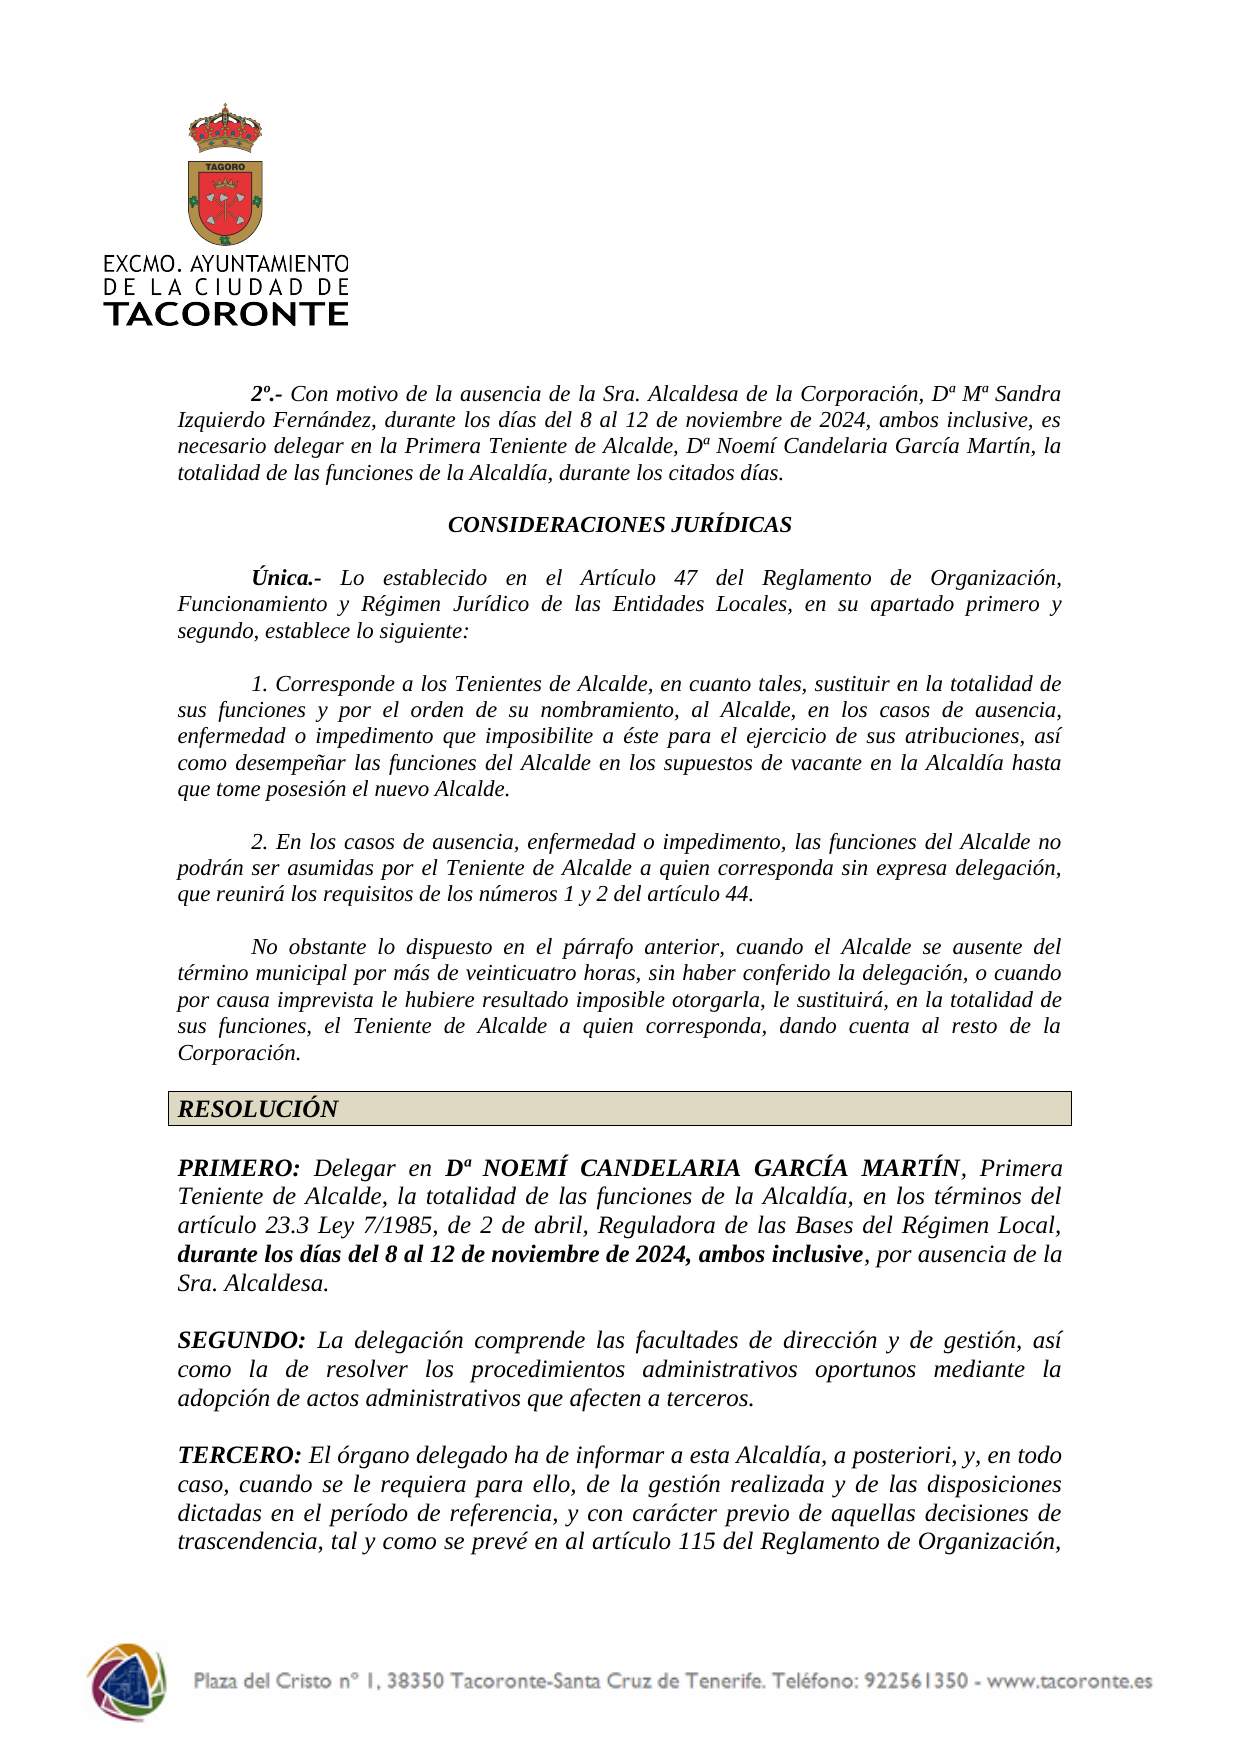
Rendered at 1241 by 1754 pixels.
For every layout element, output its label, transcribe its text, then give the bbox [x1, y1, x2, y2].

picture [80, 1630, 1163, 1737]
text TERCERO: El órgano delegado ha de informar a esta Alcaldía, a posteriori, y, en todo caso, cuando se le requiera para ello, de la gestión realizada y de las disposiciones dictadas en el período de referencia, y con carácter previo de aquellas decisiones de trascendencia, tal y como se prevé en al artículo 115 del Reglamento de Organización, [177, 1440, 1063, 1555]
text 1. Corresponde a los Tenientes de Alcalde, en cuanto tales, sustituir en la totalidad de sus funciones y por el orden de su nombramiento, al Alcalde, en los casos de ausencia, enfermedad o impedimento que imposibilite a éste para el ejercicio de sus atribuciones, así como desempeñar las funciones del Alcalde en los supuestos de vacante en la Alcaldía hasta que tome posesión el nuevo Alcalde. [177, 669, 1063, 801]
text Única.- Lo establecido en el Artículo 47 del Reglamento de Organización, Funcionamiento y Régimen Jurídico de las Entidades Locales, en su apartado primero y segundo, establece lo siguiente: [177, 564, 1063, 643]
picture [103, 103, 348, 326]
text No obstante lo dispuesto en el párrafo anterior, cuando el Alcalde se ausente del término municipal por más de veinticuatro horas, sin haber conferido la delegación, o cuando por causa imprevista le hubiere resultado imposible otorgarla, le sustituirá, en la totalidad de sus funciones, el Teniente de Alcalde a quien corresponda, dando cuenta al resto de la Corporación. [177, 933, 1063, 1065]
text 2º.- Con motivo de la ausencia de la Sra. Alcaldesa de la Corporación, Dª Mª Sandra Izquierdo Fernández, durante los días del 8 al 12 de noviembre de 2024, ambos inclusive, es necesario delegar en la Primera Teniente de Alcalde, Dª Noemí Candelaria García Martín, la totalidad de las funciones de la Alcaldía, durante los citados días. [177, 380, 1063, 485]
text RESOLUCIÓN [169, 1092, 1071, 1125]
text 2. En los casos de ausencia, enfermedad o impedimento, las funciones del Alcalde no podrán ser asumidas por el Teniente de Alcalde a quien corresponda sin expresa delegación, que reunirá los requisitos de los números 1 y 2 del artículo 44. [177, 828, 1063, 907]
text PRIMERO: Delegar en Dª NOEMÍ CANDELARIA GARCÍA MARTÍN, Primera Teniente de Alcalde, la totalidad de las funciones de la Alcaldía, en los términos del artículo 23.3 Ley 7/1985, de 2 de abril, Reguladora de las Bases del Régimen Local, durante los días del 8 al 12 de noviembre de 2024, ambos inclusive, por ausencia de la Sra. Alcaldesa. [177, 1153, 1063, 1296]
text SEGUNDO: La delegación comprende las facultades de dirección y de gestión, así como la de resolver los procedimientos administrativos oportunos mediante la adopción de actos administrativos que afecten a terceros. [177, 1325, 1063, 1411]
text CONSIDERACIONES JURÍDICAS [177, 511, 1063, 538]
